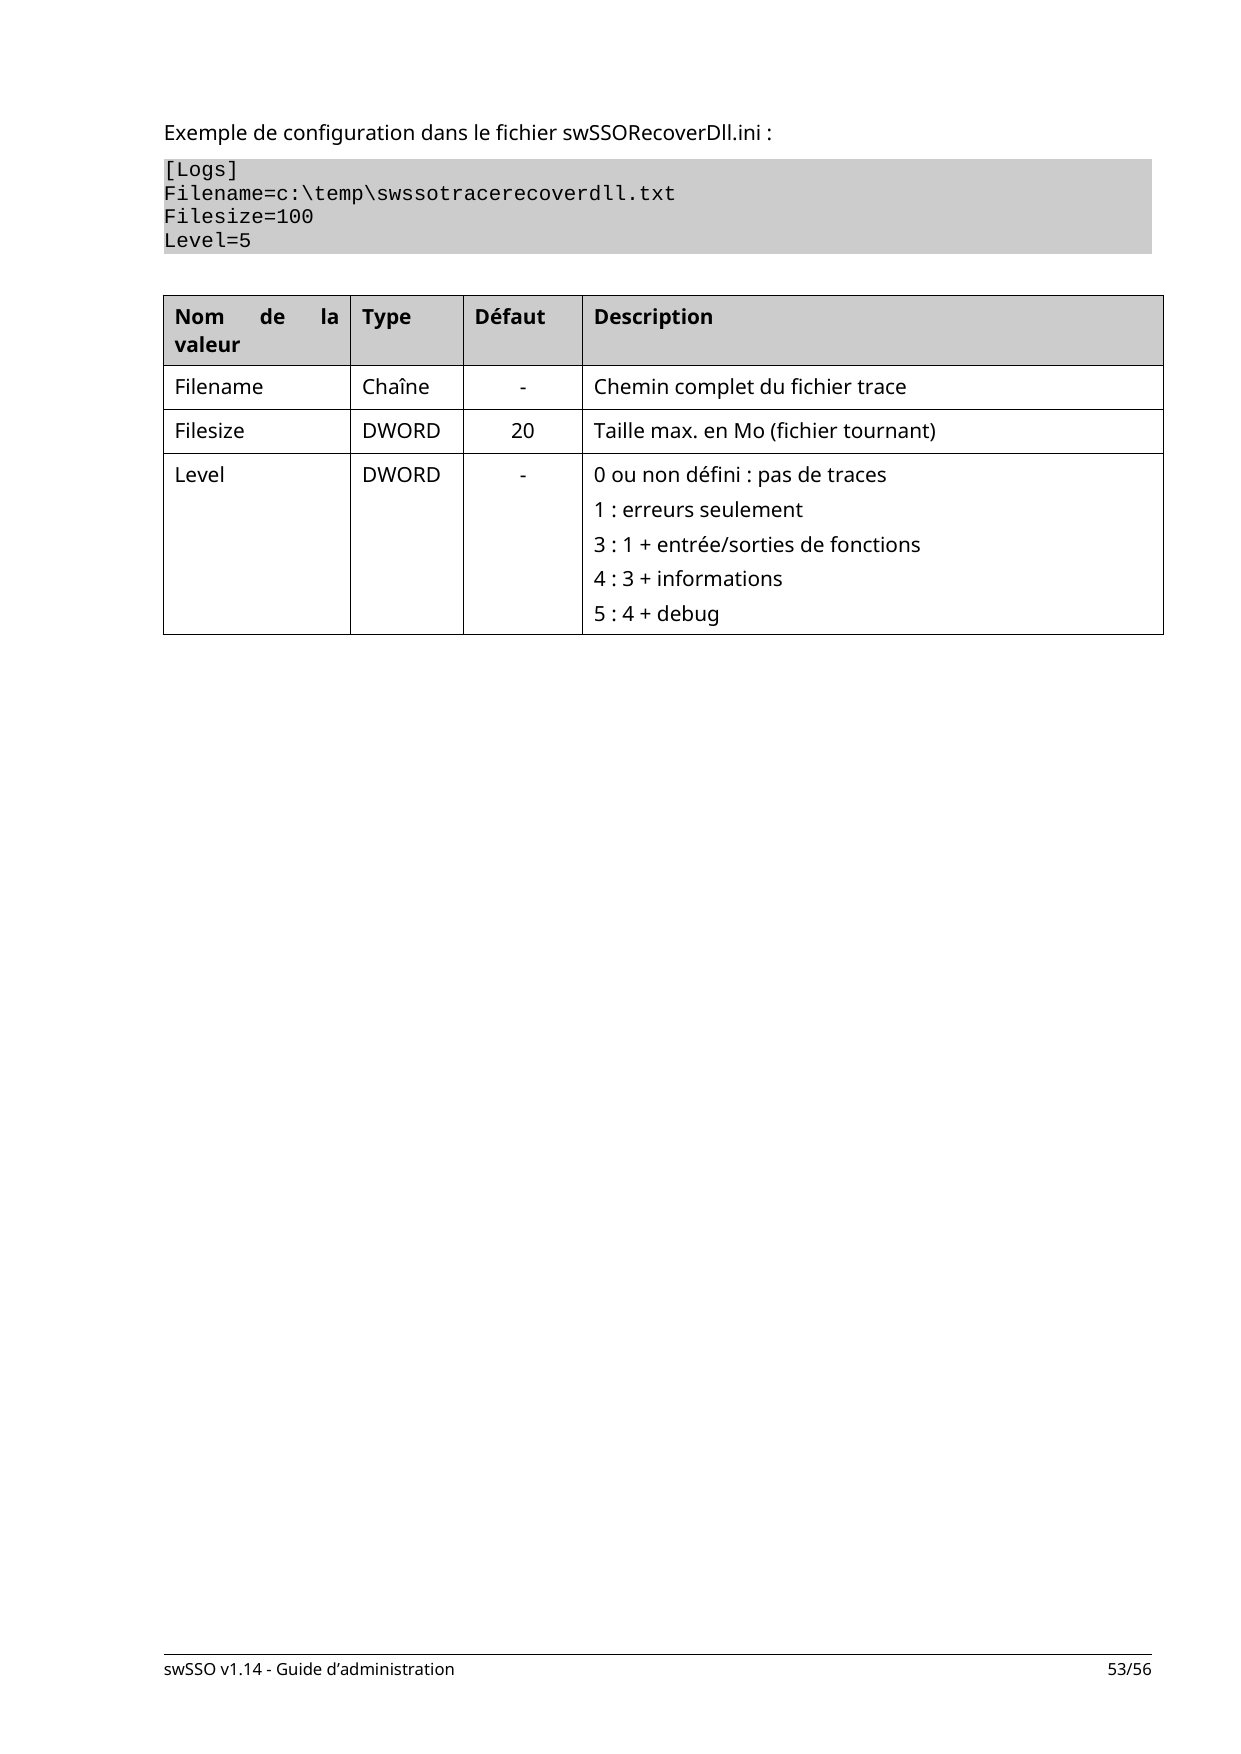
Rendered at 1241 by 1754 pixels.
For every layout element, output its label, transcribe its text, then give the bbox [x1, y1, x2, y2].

table_cell DWORD [351, 454, 463, 634]
table_cell 20 [464, 410, 582, 453]
table_cell 0 ou non défini : pas de traces 1 : erreurs seulement 3 : 1 + entrée/sorties de fonctions 4 : 3 + informations 5 : 4 + debug [583, 454, 1163, 634]
table_cell DWORD [351, 410, 463, 453]
table_cell - [464, 454, 582, 634]
table_header Nom de la valeur [164, 296, 350, 365]
table_cell Chaîne [351, 366, 463, 409]
table_header Défaut [464, 296, 582, 365]
text Exemple de configuration dans le fichier swSSORecoverDll.ini : [164, 118, 1152, 147]
table_cell Filename [164, 366, 350, 409]
table_cell Filesize [164, 410, 350, 453]
table_cell - [464, 366, 582, 409]
table_cell Chemin complet du fichier trace [583, 366, 1163, 409]
table_cell Taille max. en Mo (fichier tournant) [583, 410, 1163, 453]
text [Logs] Filename=c:\temp\swssotracerecoverdll.txt Filesize=100 Level=5 [164, 159, 1152, 254]
table_header Description [583, 296, 1163, 365]
table_header Type [351, 296, 463, 365]
table_cell Level [164, 454, 350, 634]
